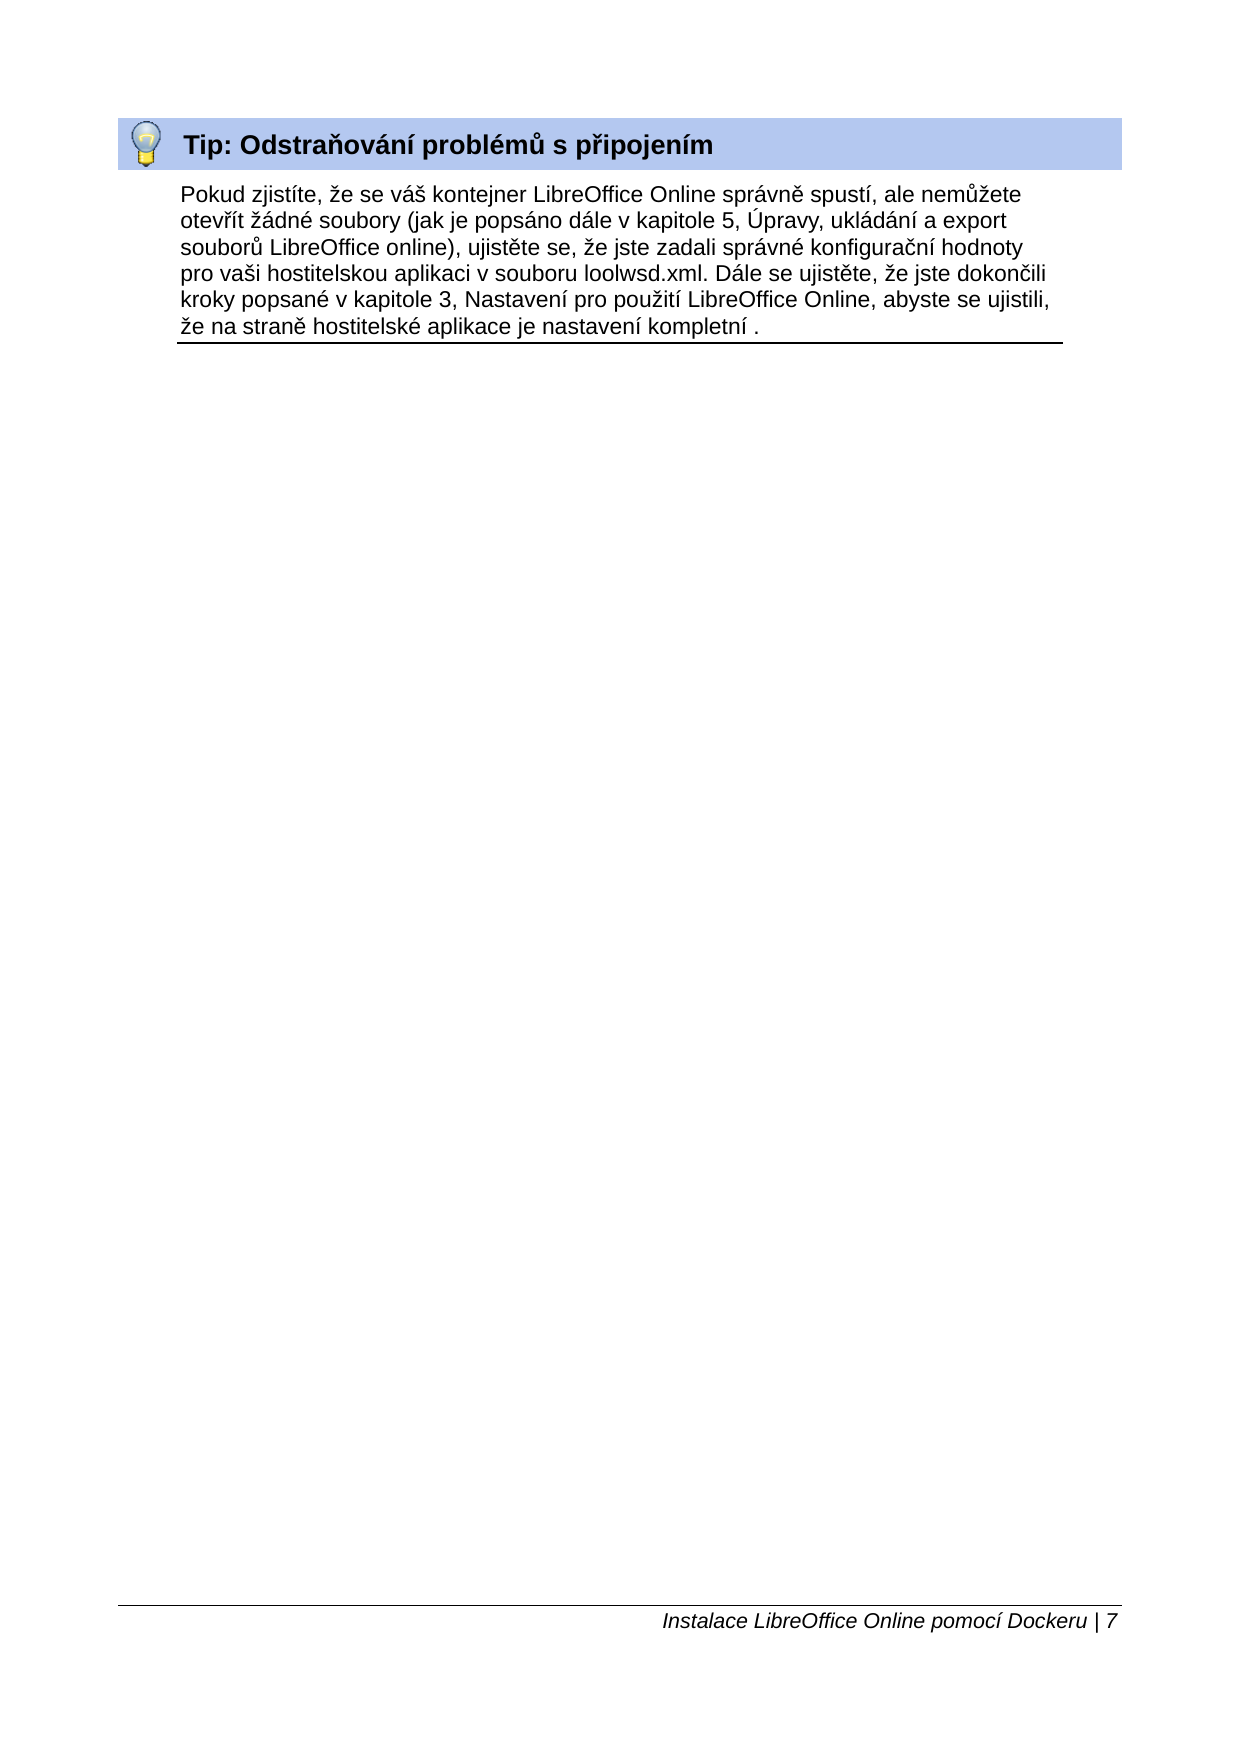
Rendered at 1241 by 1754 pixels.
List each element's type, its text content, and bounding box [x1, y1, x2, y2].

text Pokud zjistíte, že se váš kontejner LibreOffice Online správně spustí, ale nemůžete otevřít žádné soubory (jak je popsáno dále v kapitole 5, Úpravy, ukládání a export souborů LibreOffice online), ujistěte se, že jste zadali správné konfigurační hodnoty pro vaši hostitelskou aplikaci v souboru loolwsd.xml. Dále se ujistěte, že jste dokončili kroky popsané v kapitole 3, Nastavení pro použití LibreOffice Online, abyste se ujistili, že na straně hostitelské aplikace je nastavení kompletní . [177, 178, 1063, 342]
subtitle Tip: Odstraňování problémů s připojením [118, 118, 1122, 170]
picture [119, 119, 170, 170]
